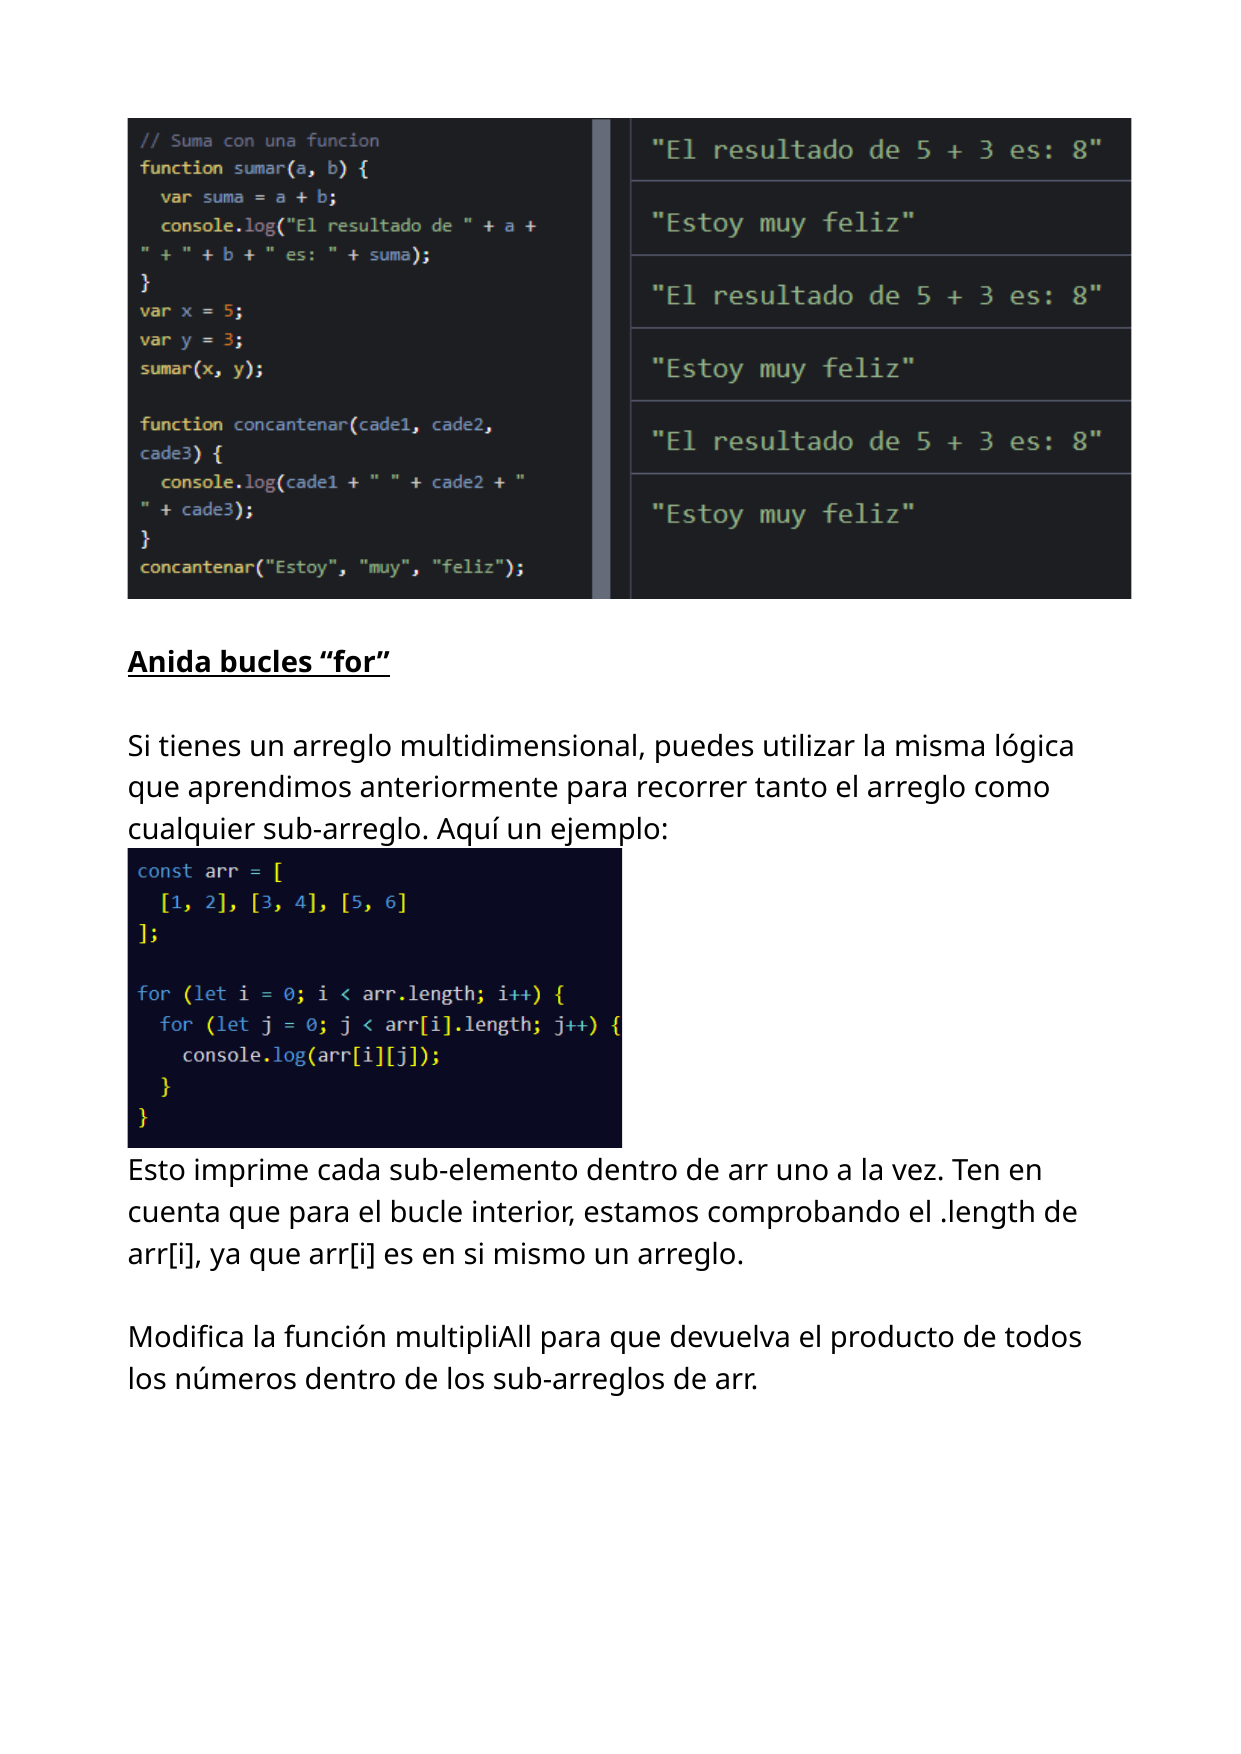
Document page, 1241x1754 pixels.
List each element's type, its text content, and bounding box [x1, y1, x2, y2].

text Si tienes un arreglo multidimensional, puedes utilizar la misma lógica que aprendimos anteriormente para recorrer tanto el arreglo como cualquier sub-arreglo. Aquí un ejemplo: [127, 723, 1122, 848]
text Esto imprime cada sub-elemento dentro de arr uno a la vez. Ten en cuenta que para el bucle interior, estamos comprobando el .length de arr[i], ya que arr[i] es en si mismo un arreglo. [127, 1148, 1122, 1273]
text Modifica la función multipliAll para que devuelva el producto de todos los números dentro de los sub-arreglos de arr. [127, 1314, 1122, 1398]
text Anida bucles “for” [127, 640, 1122, 681]
